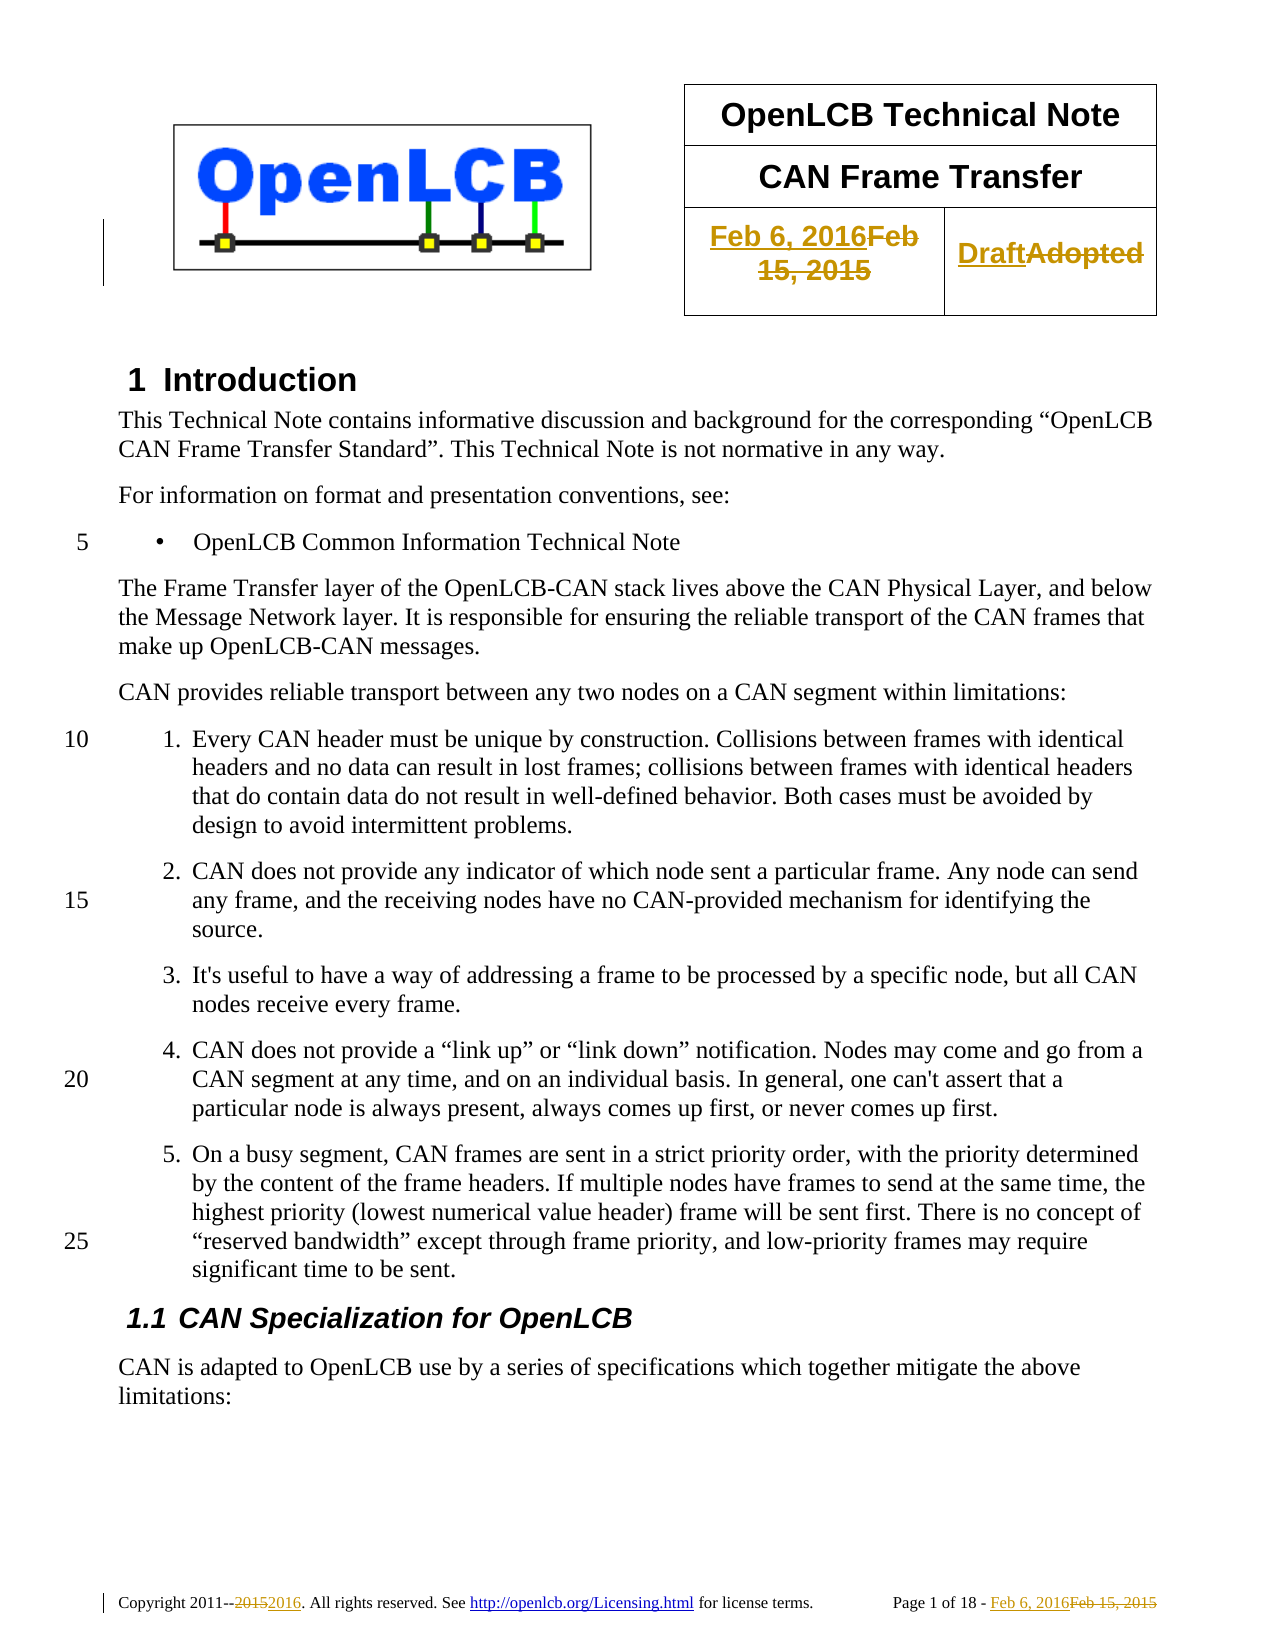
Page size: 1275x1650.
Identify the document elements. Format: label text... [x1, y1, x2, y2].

list On a busy segment, CAN frames are sent in a strict priority order, with the priority determined by the content of the frame headers. If multiple nodes have frames to send at the same time, the highest priority (lowest numerical value header) frame will be sent first. There is no concept of “reserved bandwidth” except through frame priority, and low-priority frames may require significant time to be sent. [162, 1139, 1157, 1283]
text CAN provides reliable transport between any two nodes on a CAN segment within limitations: [118, 677, 1157, 706]
list CAN does not provide any indicator of which node sent a particular frame. Any node can send any frame, and the receiving nodes have no CAN-provided mechanism for identifying the source. [162, 856, 1157, 943]
text This Technical Note contains informative discussion and background for the corresponding “OpenLCB CAN Frame Transfer Standard”. This Technical Note is not normative in any way. [118, 405, 1157, 463]
picture [172, 123, 593, 272]
list CAN does not provide a “link up” or “link down” notification. Nodes may come and go from a CAN segment at any time, and on an individual basis. In general, one can't assert that a particular node is always present, always comes up first, or never comes up first. [162, 1036, 1157, 1122]
text For information on format and presentation conventions, see: [118, 480, 1157, 509]
subtitle CAN Specialization for OpenLCB [118, 1301, 1157, 1334]
list OpenLCB Common Information Technical Note [156, 527, 1157, 556]
text CAN is adapted to OpenLCB use by a series of specifications which together mitigate the above limitations: [118, 1352, 1157, 1410]
subtitle Introduction [118, 360, 1157, 399]
text The Frame Transfer layer of the OpenLCB-CAN stack lives above the CAN Physical Layer, and below the Message Network layer. It is responsible for ensuring the reliable transport of the CAN frames that make up OpenLCB-CAN messages. [118, 573, 1157, 659]
list Every CAN header must be unique by construction. Collisions between frames with identical headers and no data can result in lost frames; collisions between frames with identical headers that do contain data do not result in well-defined behavior. Both cases must be avoided by design to avoid intermittent problems. [162, 724, 1157, 839]
list It's useful to have a way of addressing a frame to be processed by a specific node, but all CAN nodes receive every frame. [162, 960, 1157, 1018]
